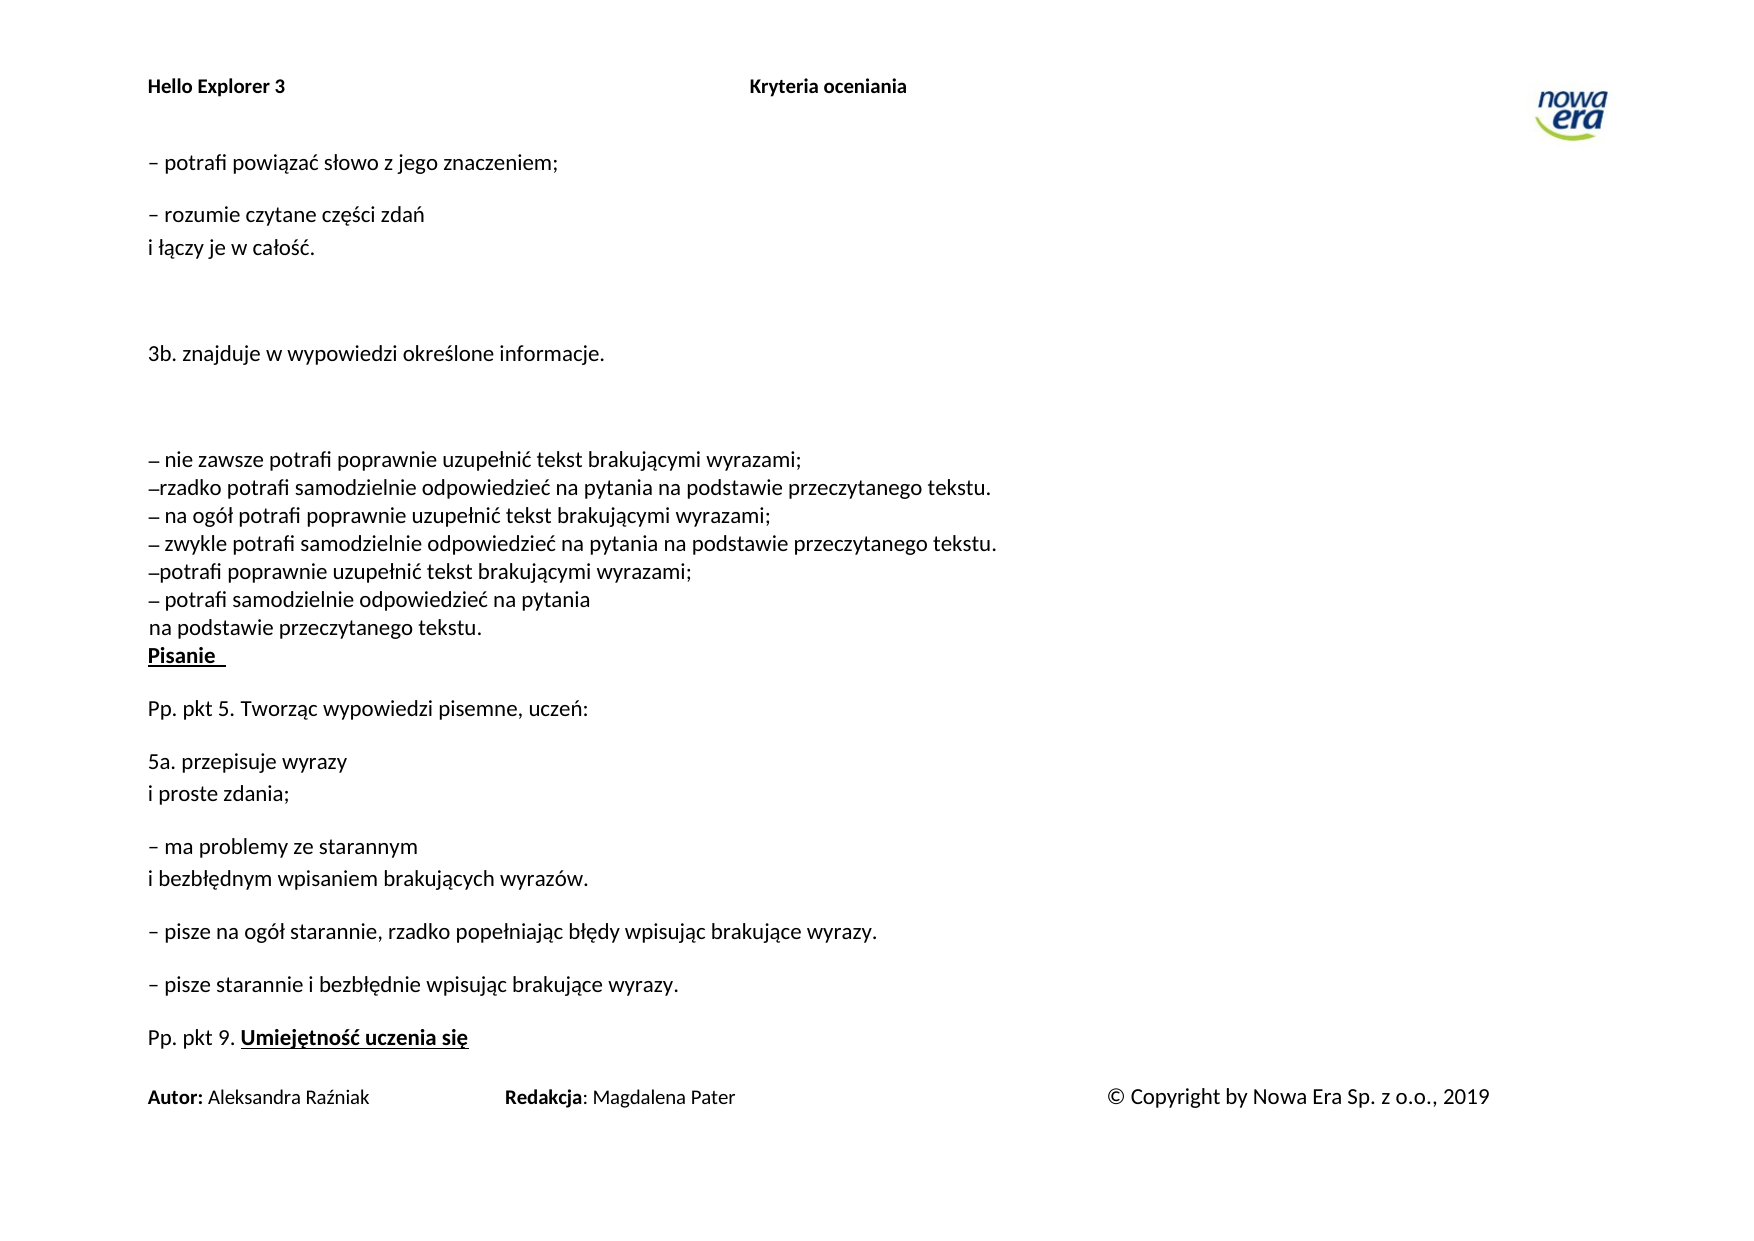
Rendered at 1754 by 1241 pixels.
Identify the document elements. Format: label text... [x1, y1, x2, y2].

text –potrafi poprawnie uzupełnić tekst brakującymi wyrazami; [149, 557, 1605, 585]
text Pisanie [148, 641, 1606, 669]
text – na ogół potrafi poprawnie uzupełnić tekst brakującymi wyrazami; [149, 501, 1605, 529]
text –rzadko potrafi samodzielnie odpowiedzieć na pytania na podstawie przeczytanego tekstu. [149, 473, 1605, 501]
text Pp. pkt 5. Tworząc wypowiedzi pisemne, uczeń: [148, 694, 1606, 722]
text 5a. przepisuje wyrazy i proste zdania; [148, 747, 1606, 807]
text – ma problemy ze starannym i bezbłędnym wpisaniem brakujących wyrazów. [148, 832, 1606, 892]
picture [1526, 83, 1621, 148]
text – nie zawsze potrafi poprawnie uzupełnić tekst brakującymi wyrazami; [149, 445, 1605, 473]
text 3b. znajduje w wypowiedzi określone informacje. [148, 339, 1606, 367]
text – potrafi powiązać słowo z jego znaczeniem; [148, 148, 1606, 176]
text – potrafi samodzielnie odpowiedzieć na pytania na podstawie przeczytanego tekstu. [149, 585, 1605, 641]
text – pisze na ogół starannie, rzadko popełniając błędy wpisując brakujące wyrazy. [148, 917, 1606, 946]
text – zwykle potrafi samodzielnie odpowiedzieć na pytania na podstawie przeczytanego tekstu. [149, 529, 1605, 557]
text Pp. pkt 9. Umiejętność uczenia się [148, 1023, 1606, 1052]
text – pisze starannie i bezbłędnie wpisując brakujące wyrazy. [148, 971, 1606, 998]
text – rozumie czytane części zdań i łączy je w całość. [148, 201, 1606, 261]
